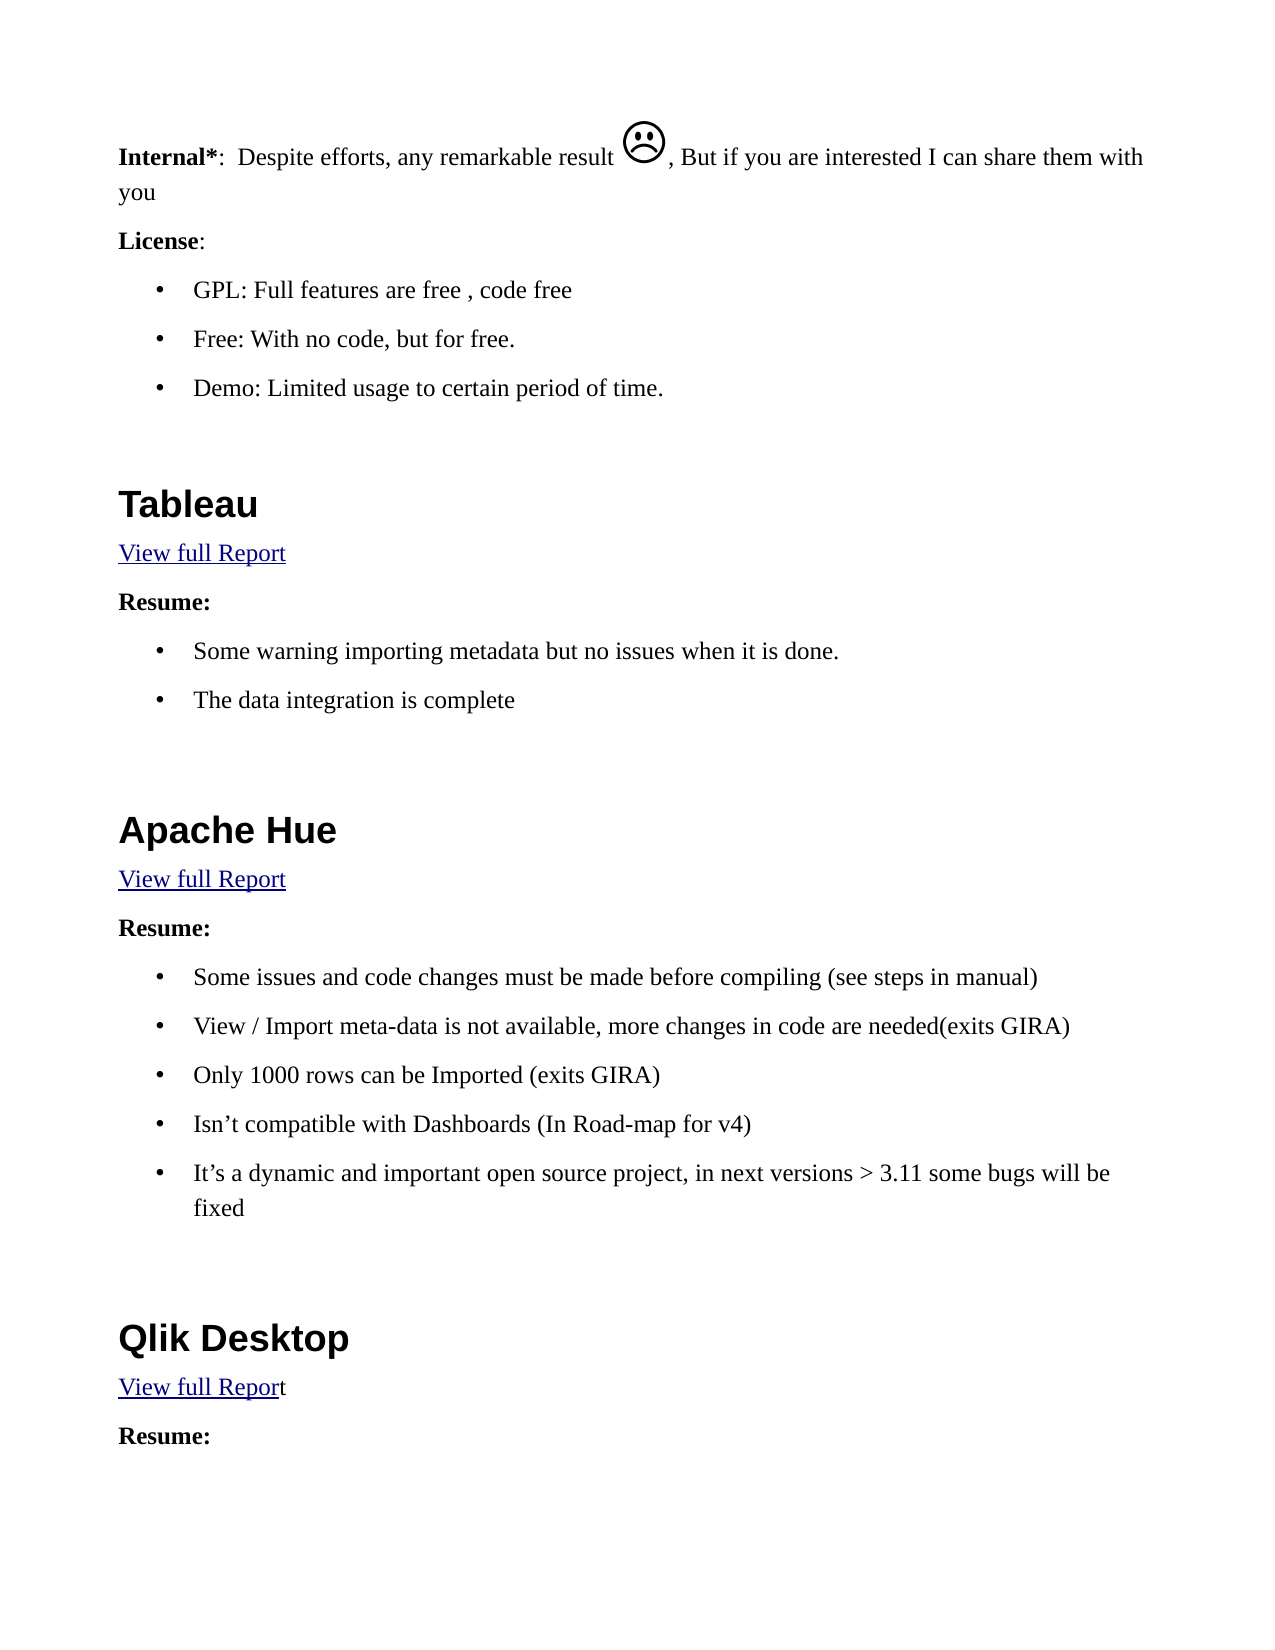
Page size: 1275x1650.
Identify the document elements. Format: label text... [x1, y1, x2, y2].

list GPL: Full features are free , code free [156, 275, 1157, 304]
picture [620, 118, 668, 166]
list Only 1000 rows can be Imported (exits GIRA) [156, 1060, 1157, 1089]
subtitle Apache Hue [118, 808, 1157, 852]
subtitle Qlik Desktop [118, 1316, 1157, 1360]
list Some issues and code changes must be made before compiling (see steps in manual) [156, 962, 1157, 991]
text Resume: [118, 1421, 1157, 1450]
text Resume: [118, 913, 1157, 942]
list Demo: Limited usage to certain period of time. [156, 373, 1157, 436]
text License: [118, 226, 1157, 254]
text View full Report [118, 1372, 1157, 1401]
list Free: With no code, but for free. [156, 324, 1157, 353]
list Isn’t compatible with Dashboards (In Road-map for v4) [156, 1109, 1157, 1138]
list It’s a dynamic and important open source project, in next versions > 3.11 some bugs will be fixed [156, 1158, 1157, 1222]
subtitle Tableau [118, 482, 1157, 525]
list View / Import meta-data is not available, more changes in code are needed(exits GIRA) [156, 1011, 1157, 1040]
text Internal*: Despite efforts, any remarkable result , But if you are interested I can share them with you [118, 118, 1157, 206]
text Resume: [118, 587, 1157, 616]
text View full Report [118, 864, 1157, 893]
list Some warning importing metadata but no issues when it is done. [156, 636, 1157, 664]
text View full Report [118, 538, 1157, 566]
